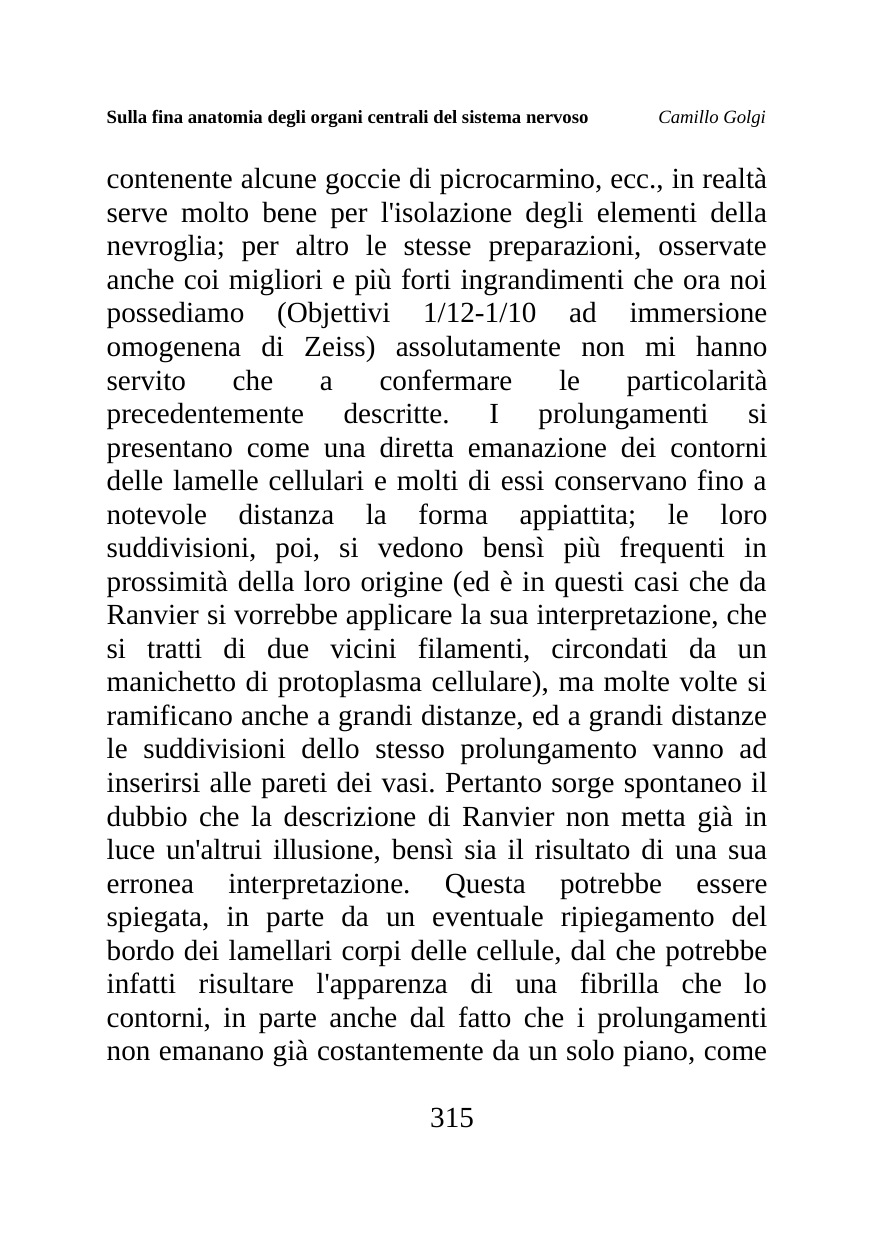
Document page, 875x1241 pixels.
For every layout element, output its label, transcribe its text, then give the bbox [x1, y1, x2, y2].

text contenente alcune goccie di picrocarmino, ecc., in realtà serve molto bene per l'isolazione degli elementi della nevroglia; per altro le stesse preparazioni, osservate anche coi migliori e più forti ingrandimenti che ora noi possediamo (Objettivi 1/12-1/10 ad immersione omogenena di Zeiss) assolutamente non mi hanno servito che a confermare le particolarità precedentemente descritte. I prolungamenti si presentano come una diretta emanazione dei contorni delle lamelle cellulari e molti di essi conservano fino a notevole distanza la forma appiattita; le loro suddivisioni, poi, si vedono bensì più frequenti in prossimità della loro origine (ed è in questi casi che da Ranvier si vorrebbe applicare la sua interpretazione, che si tratti di due vicini filamenti, circondati da un manichetto di protoplasma cellulare), ma molte volte si ramificano anche a grandi distanze, ed a grandi distanze le suddivisioni dello stesso prolungamento vanno ad inserirsi alle pareti dei vasi. Pertanto sorge spontaneo il dubbio che la descrizione di Ranvier non metta già in luce un'altrui illusione, bensì sia il risultato di una sua erronea interpretazione. Questa potrebbe essere spiegata, in parte da un eventuale ripiegamento del bordo dei lamellari corpi delle cellule, dal che potrebbe infatti risultare l'apparenza di una fibrilla che lo contorni, in parte anche dal fatto che i prolungamenti non emanano già costantemente da un solo piano, come [106, 161, 768, 1067]
